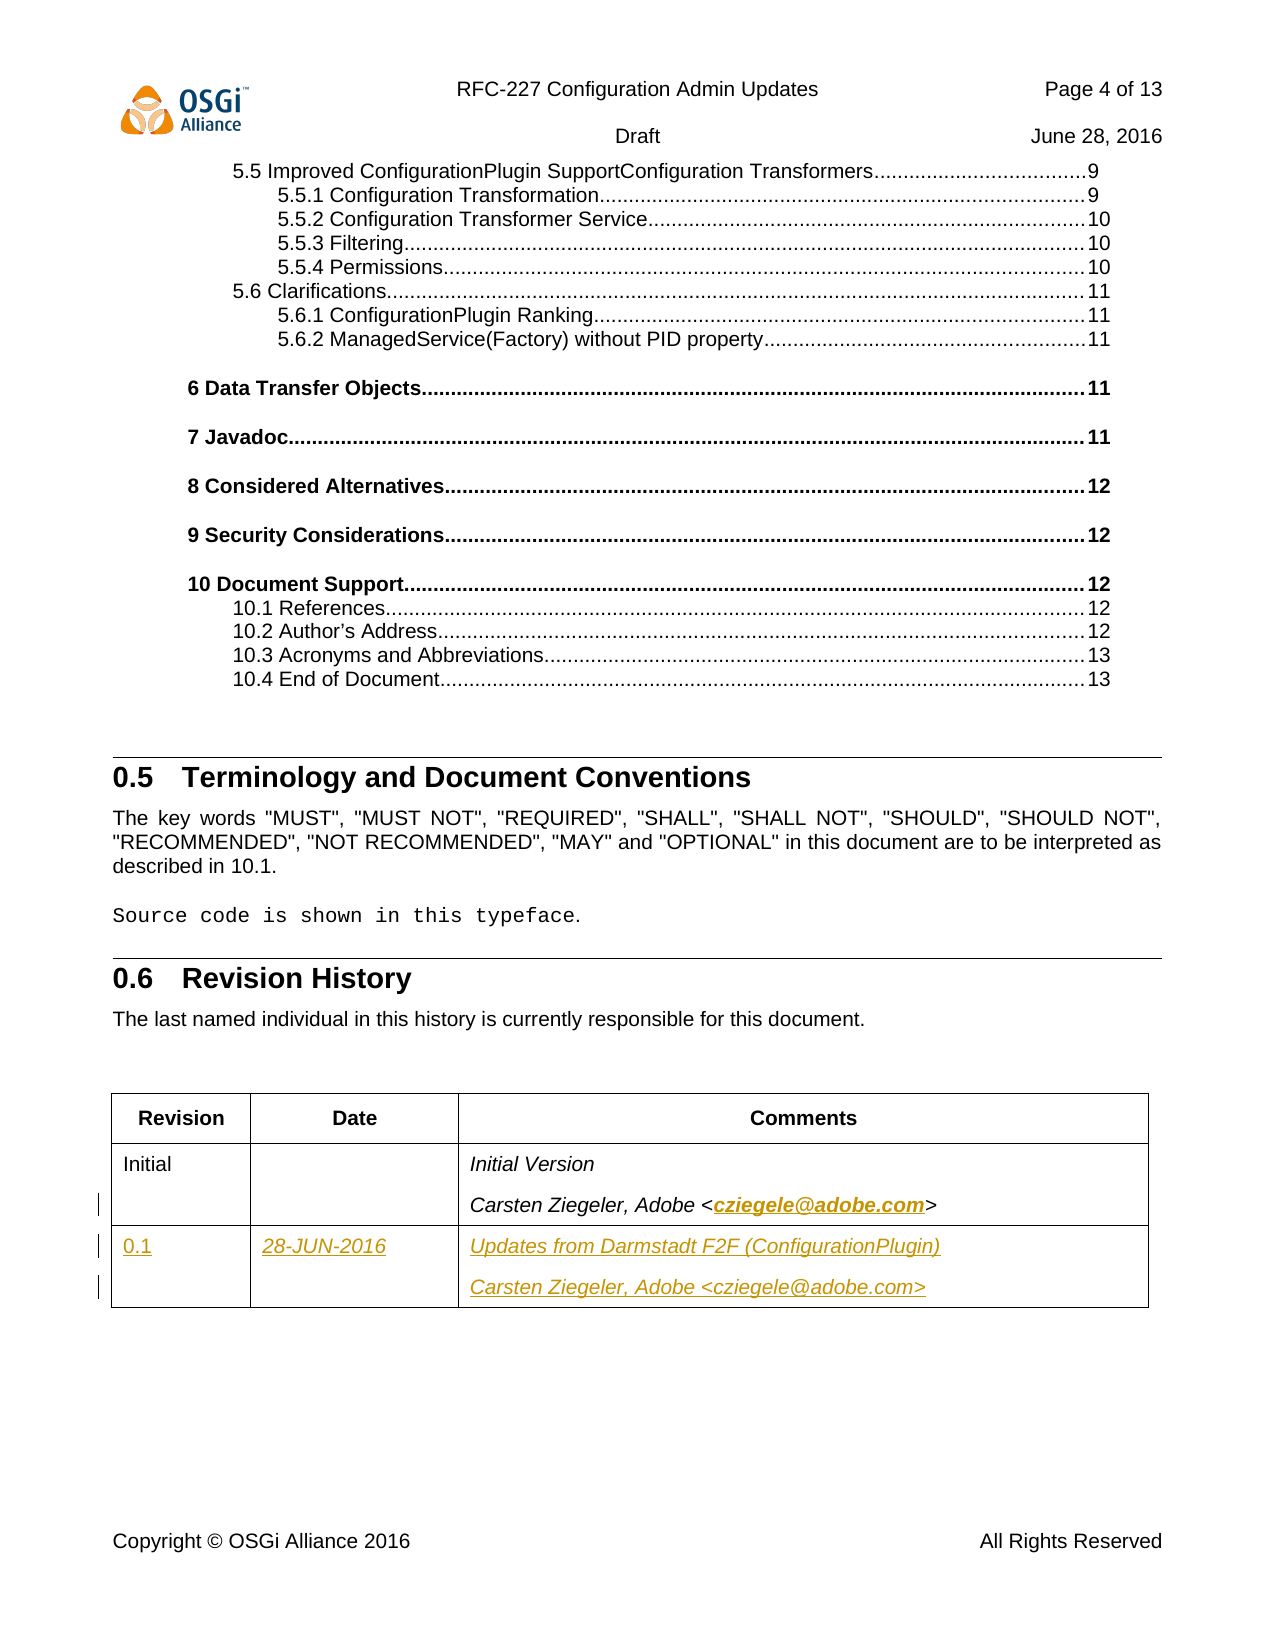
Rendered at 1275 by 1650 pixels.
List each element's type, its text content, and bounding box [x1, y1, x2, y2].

text 8 Considered Alternatives 12 [187, 473, 1162, 497]
text 7 Javadoc 11 [187, 424, 1162, 448]
picture [113, 78, 257, 142]
table_cell 0.1 [112, 1226, 250, 1307]
text 10.4 End of Document 13 [232, 667, 1162, 691]
table_cell 28-JUN-2016 [251, 1226, 458, 1307]
text 5.5.3 Filtering 10 [277, 231, 1162, 255]
text The key words "MUST", "MUST NOT", "REQUIRED", "SHALL", "SHALL NOT", "SHOULD", "SHOULD NOT", "RECOMMENDED", "NOT RECOMMENDED", "MAY" and "OPTIONAL" in this document are to be interpreted as described in 10.1. [112, 806, 1162, 878]
text 5.6.1 ConfigurationPlugin Ranking 11 [277, 303, 1162, 327]
subtitle Terminology and Document Conventions [112, 758, 1162, 793]
table_cell Initial [112, 1144, 250, 1225]
table_header Date [251, 1094, 458, 1142]
text 9 Security Considerations 12 [187, 522, 1162, 546]
table_cell Initial Version Carsten Ziegeler, Adobe <cziegele@adobe.com> [459, 1144, 1148, 1225]
text 10.1 References 12 [232, 595, 1162, 619]
text 10.3 Acronyms and Abbreviations 13 [232, 643, 1162, 667]
text 5.6.2 ManagedService(Factory) without PID property 11 [277, 327, 1162, 351]
text The last named individual in this history is currently responsible for this document. [112, 1007, 1162, 1031]
table_cell Updates from Darmstadt F2F (ConfigurationPlugin) Carsten Ziegeler, Adobe <cziegele@adobe.com> [459, 1226, 1148, 1307]
text 5.5 Improved ConfigurationPlugin SupportConfiguration Transformers 9 [232, 159, 1162, 183]
table_header Comments [459, 1094, 1148, 1142]
text 6 Data Transfer Objects 11 [187, 376, 1162, 399]
text 5.6 Clarifications 11 [232, 279, 1162, 303]
table_header Revision [112, 1094, 250, 1142]
text 5.5.4 Permissions 10 [277, 255, 1162, 279]
text 5.5.1 Configuration Transformation 9 [277, 183, 1162, 207]
subtitle Revision History [112, 959, 1162, 994]
text Source code is shown in this typeface. [112, 903, 1162, 929]
text 10 Document Support 12 [187, 571, 1162, 595]
text 10.2 Author’s Address 12 [232, 619, 1162, 643]
text 5.5.2 Configuration Transformer Service 10 [277, 207, 1162, 231]
table_cell [251, 1144, 458, 1225]
